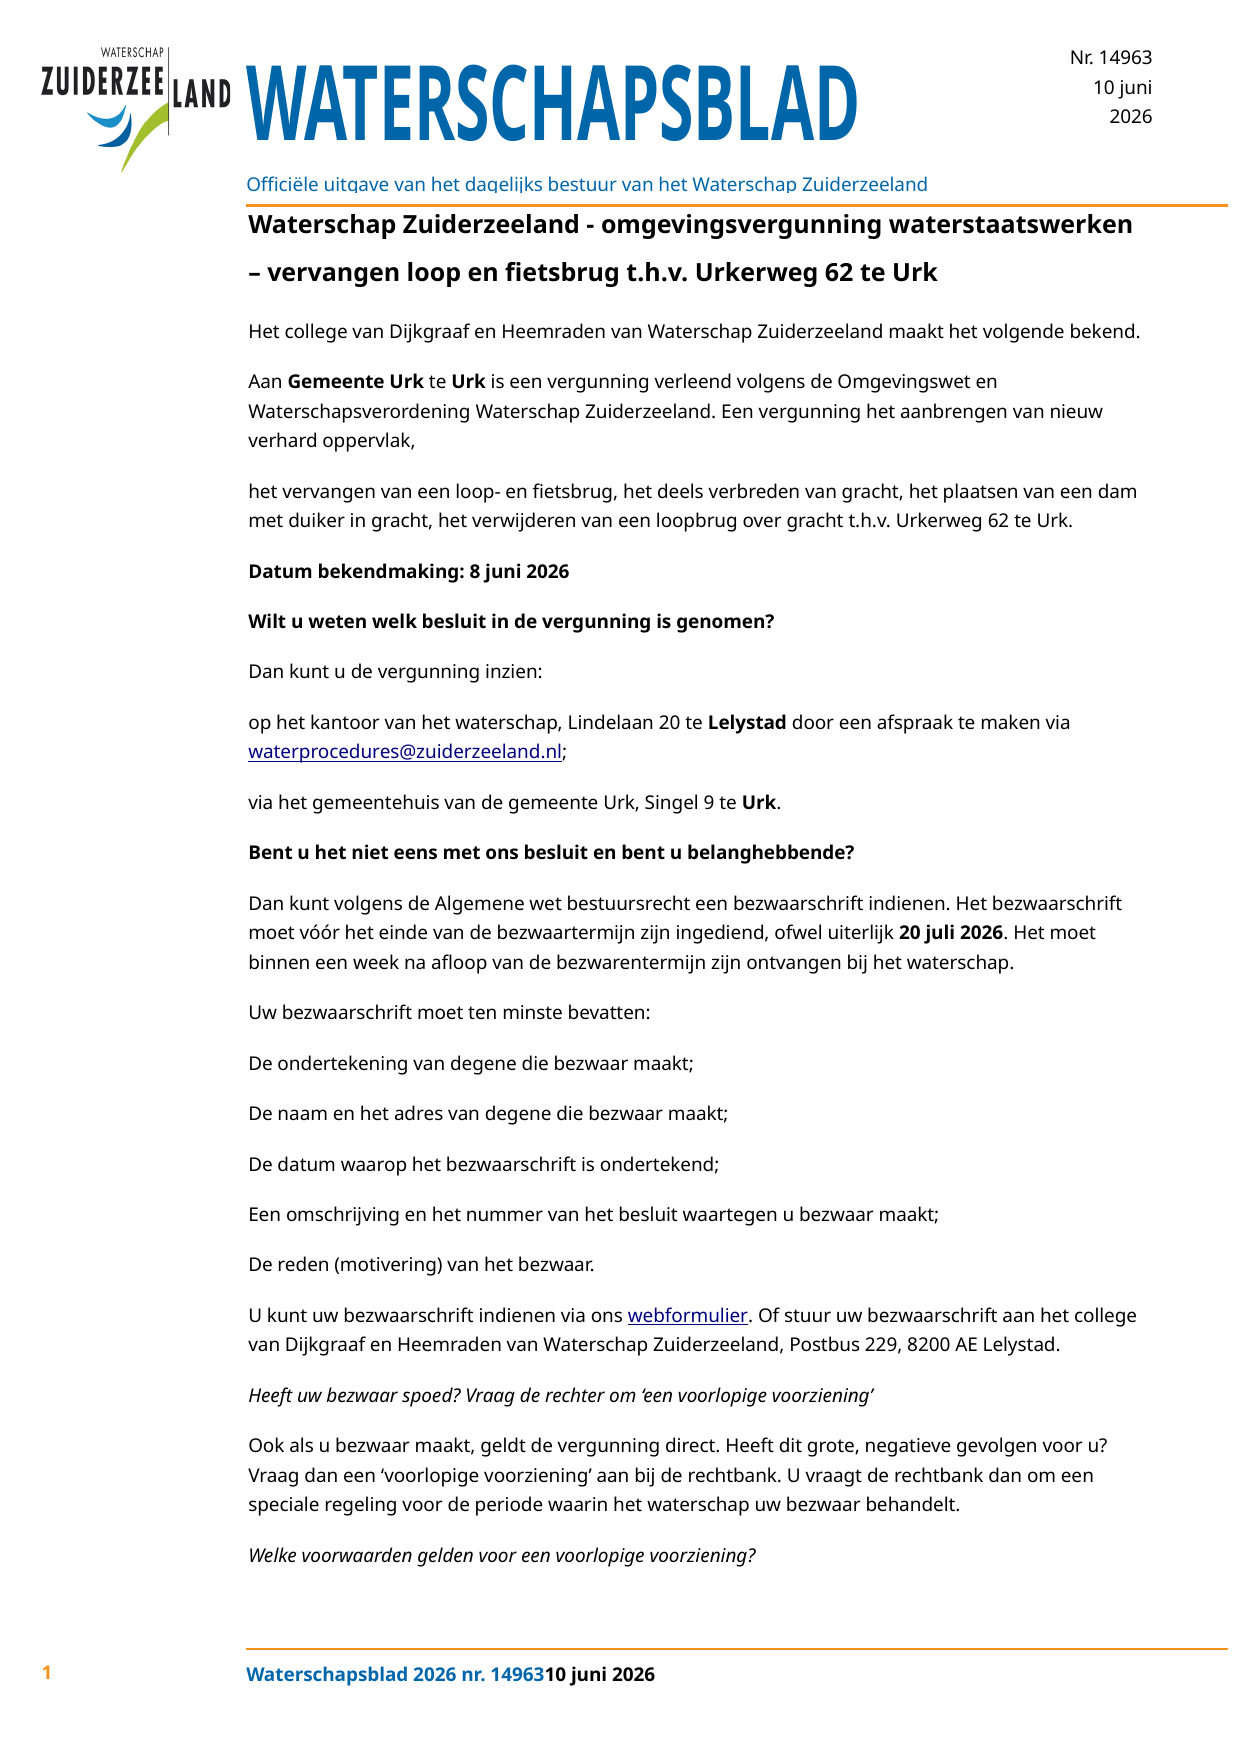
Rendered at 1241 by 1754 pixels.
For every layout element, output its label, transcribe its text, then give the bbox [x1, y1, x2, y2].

text Heeft uw bezwaar spoed? Vraag de rechter om ‘een voorlopige voorziening’ [248, 1382, 1152, 1408]
text Waterschap Zuiderzeeland - omgevingsvergunning waterstaatswerken – vervangen loop en fietsbrug t.h.v. Urkerweg 62 te Urk [248, 207, 1152, 288]
text Aan Gemeente Urk te Urk is een vergunning verleend volgens de Omgevingswet en Waterschapsverordening Waterschap Zuiderzeeland. Een vergunning het aanbrengen van nieuw verhard oppervlak, [248, 368, 1152, 453]
text Uw bezwaarschrift moet ten minste bevatten: [248, 999, 1152, 1025]
text U kunt uw bezwaarschrift indienen via ons webformulier. Of stuur uw bezwaarschrift aan het college van Dijkgraaf en Heemraden van Waterschap Zuiderzeeland, Postbus 229, 8200 AE Lelystad. [248, 1302, 1152, 1357]
picture [41, 47, 231, 172]
text op het kantoor van het waterschap, Lindelaan 20 te Lelystad door een afspraak te maken via waterprocedures@zuiderzeeland.nl; [248, 709, 1152, 764]
text Welke voorwaarden gelden voor een voorlopige voorziening? [248, 1542, 1152, 1568]
text De naam en het adres van degene die bezwaar maakt; [248, 1100, 1152, 1126]
text Het college van Dijkgraaf en Heemraden van Waterschap Zuiderzeeland maakt het volgende bekend. [248, 318, 1152, 344]
text Wilt u weten welk besluit in de vergunning is genomen? [248, 608, 1152, 634]
text De reden (motivering) van het bezwaar. [248, 1252, 1152, 1277]
text De ondertekening van degene die bezwaar maakt; [248, 1050, 1152, 1076]
text Een omschrijving en het nummer van het besluit waartegen u bezwaar maakt; [248, 1201, 1152, 1227]
text Ook als u bezwaar maakt, geldt de vergunning direct. Heeft dit grote, negatieve gevolgen voor u? Vraag dan een ‘voorlopige voorziening’ aan bij de rechtbank. U vraagt de rechtbank dan om een speciale regeling voor de periode waarin het waterschap uw bezwaar behandelt. [248, 1432, 1152, 1517]
text Bent u het niet eens met ons besluit en bent u belanghebbende? [248, 839, 1152, 865]
text Dan kunt volgens de Algemene wet bestuursrecht een bezwaarschrift indienen. Het bezwaarschrift moet vóór het einde van de bezwaartermijn zijn ingediend, ofwel uiterlijk 20 juli 2026. Het moet binnen een week na afloop van de bezwarentermijn zijn ontvangen bij het waterschap. [248, 890, 1152, 975]
text De datum waarop het bezwaarschrift is ondertekend; [248, 1151, 1152, 1177]
text het vervangen van een loop- en fietsbrug, het deels verbreden van gracht, het plaatsen van een dam met duiker in gracht, het verwijderen van een loopbrug over gracht t.h.v. Urkerweg 62 te Urk. [248, 478, 1152, 533]
text Dan kunt u de vergunning inzien: [248, 659, 1152, 684]
text via het gemeentehuis van de gemeente Urk, Singel 9 te Urk. [248, 789, 1152, 815]
text Datum bekendmaking: 8 juni 2026 [248, 558, 1152, 584]
